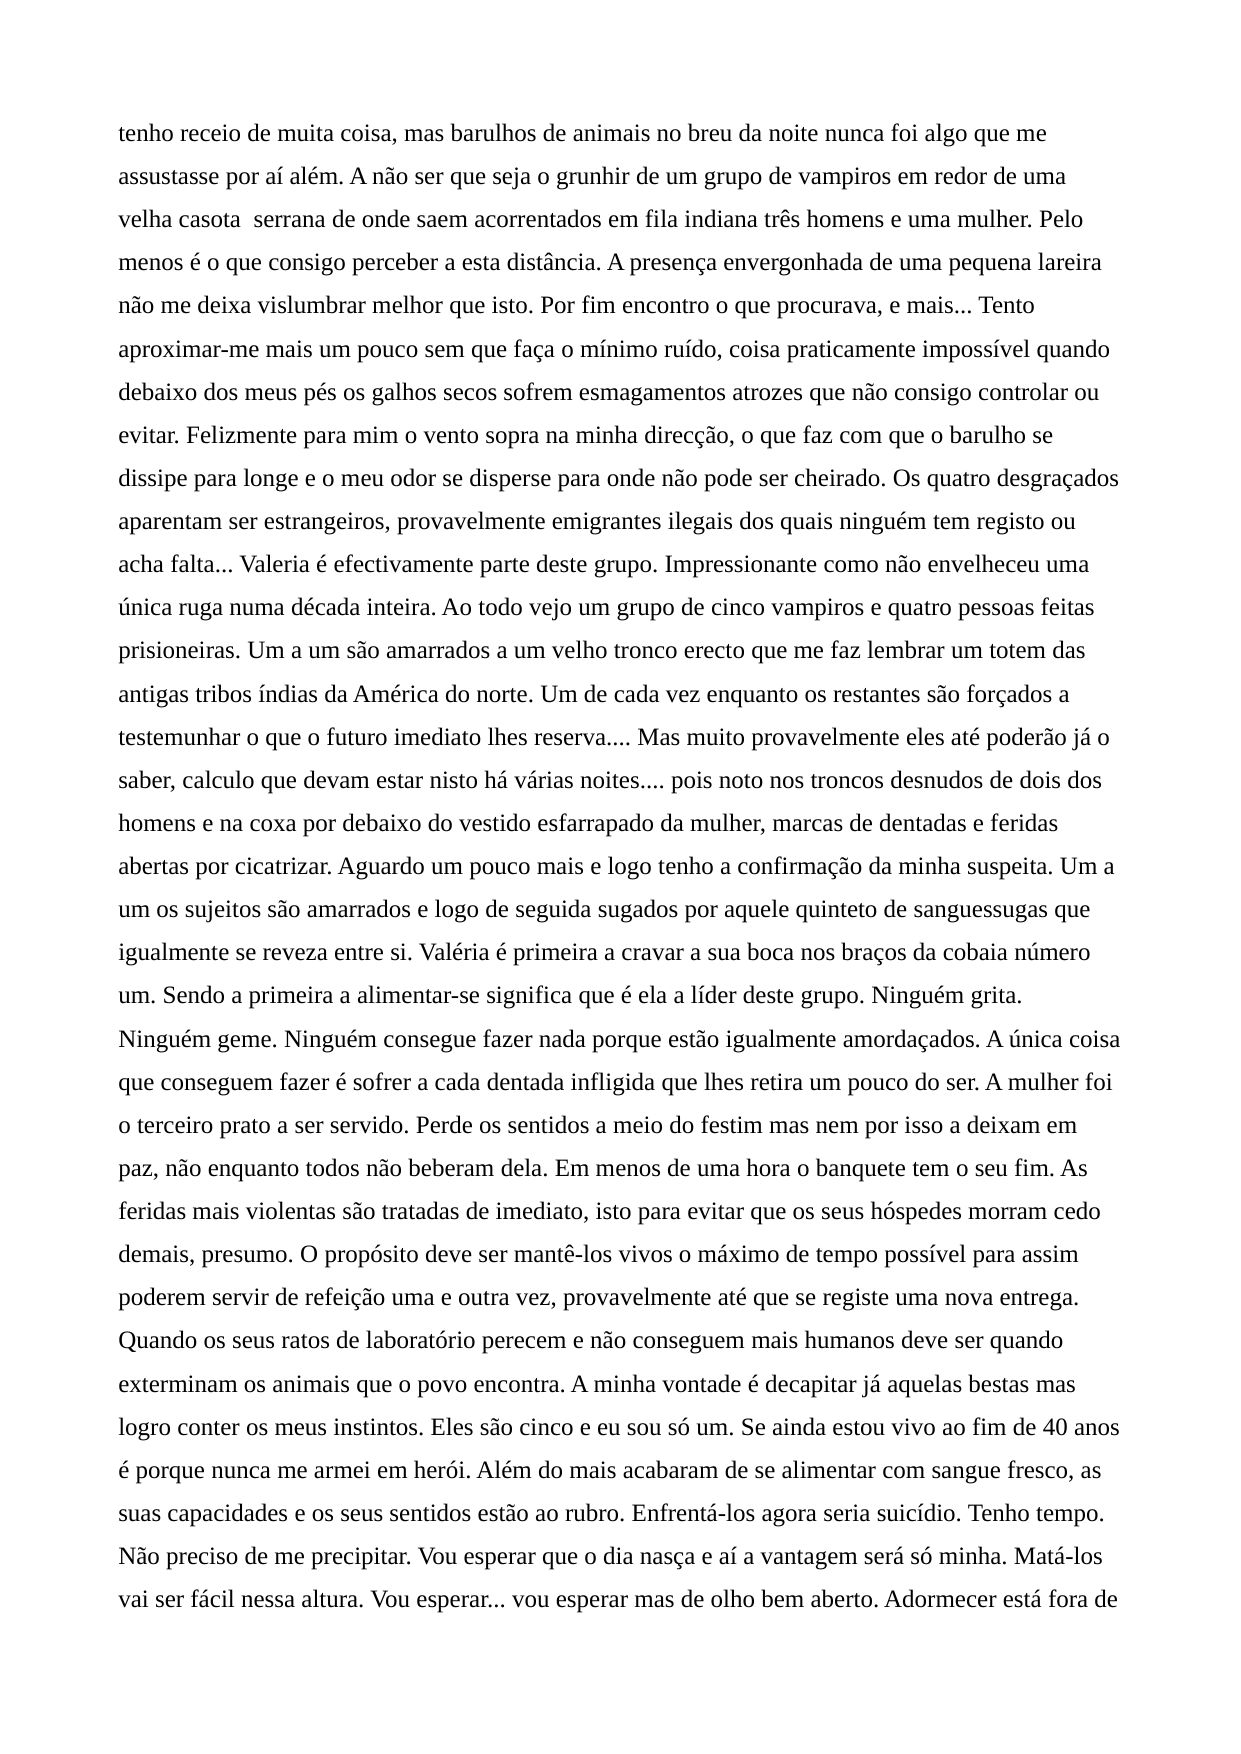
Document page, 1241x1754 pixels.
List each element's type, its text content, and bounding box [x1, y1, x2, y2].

text tenho receio de muita coisa, mas barulhos de animais no breu da noite nunca foi algo que me assustasse por aí além. A não ser que seja o grunhir de um grupo de vampiros em redor de uma velha casota serrana de onde saem acorrentados em fila indiana três homens e uma mulher. Pelo menos é o que consigo perceber a esta distância. A presença envergonhada de uma pequena lareira não me deixa vislumbrar melhor que isto. Por fim encontro o que procurava, e mais... Tento aproximar-me mais um pouco sem que faça o mínimo ruído, coisa praticamente impossível quando debaixo dos meus pés os galhos secos sofrem esmagamentos atrozes que não consigo controlar ou evitar. Felizmente para mim o vento sopra na minha direcção, o que faz com que o barulho se dissipe para longe e o meu odor se disperse para onde não pode ser cheirado. Os quatro desgraçados aparentam ser estrangeiros, provavelmente emigrantes ilegais dos quais ninguém tem registo ou acha falta... Valeria é efectivamente parte deste grupo. Impressionante como não envelheceu uma única ruga numa década inteira. Ao todo vejo um grupo de cinco vampiros e quatro pessoas feitas prisioneiras. Um a um são amarrados a um velho tronco erecto que me faz lembrar um totem das antigas tribos índias da América do norte. Um de cada vez enquanto os restantes são forçados a testemunhar o que o futuro imediato lhes reserva.... Mas muito provavelmente eles até poderão já o saber, calculo que devam estar nisto há várias noites.... pois noto nos troncos desnudos de dois dos homens e na coxa por debaixo do vestido esfarrapado da mulher, marcas de dentadas e feridas abertas por cicatrizar. Aguardo um pouco mais e logo tenho a confirmação da minha suspeita. Um a um os sujeitos são amarrados e logo de seguida sugados por aquele quinteto de sanguessugas que igualmente se reveza entre si. Valéria é primeira a cravar a sua boca nos braços da cobaia número um. Sendo a primeira a alimentar-se significa que é ela a líder deste grupo. Ninguém grita. Ninguém geme. Ninguém consegue fazer nada porque estão igualmente amordaçados. A única coisa que conseguem fazer é sofrer a cada dentada infligida que lhes retira um pouco do ser. A mulher foi o terceiro prato a ser servido. Perde os sentidos a meio do festim mas nem por isso a deixam em paz, não enquanto todos não beberam dela. Em menos de uma hora o banquete tem o seu fim. As feridas mais violentas são tratadas de imediato, isto para evitar que os seus hóspedes morram cedo demais, presumo. O propósito deve ser mantê-los vivos o máximo de tempo possível para assim poderem servir de refeição uma e outra vez, provavelmente até que se registe uma nova entrega. Quando os seus ratos de laboratório perecem e não conseguem mais humanos deve ser quando exterminam os animais que o povo encontra. A minha vontade é decapitar já aquelas bestas mas logro conter os meus instintos. Eles são cinco e eu sou só um. Se ainda estou vivo ao fim de 40 anos é porque nunca me armei em herói. Além do mais acabaram de se alimentar com sangue fresco, as suas capacidades e os seus sentidos estão ao rubro. Enfrentá-los agora seria suicídio. Tenho tempo. Não preciso de me precipitar. Vou esperar que o dia nasça e aí a vantagem será só minha. Matá-los vai ser fácil nessa altura. Vou esperar... vou esperar mas de olho bem aberto. Adormecer está fora de [118, 118, 1122, 1613]
